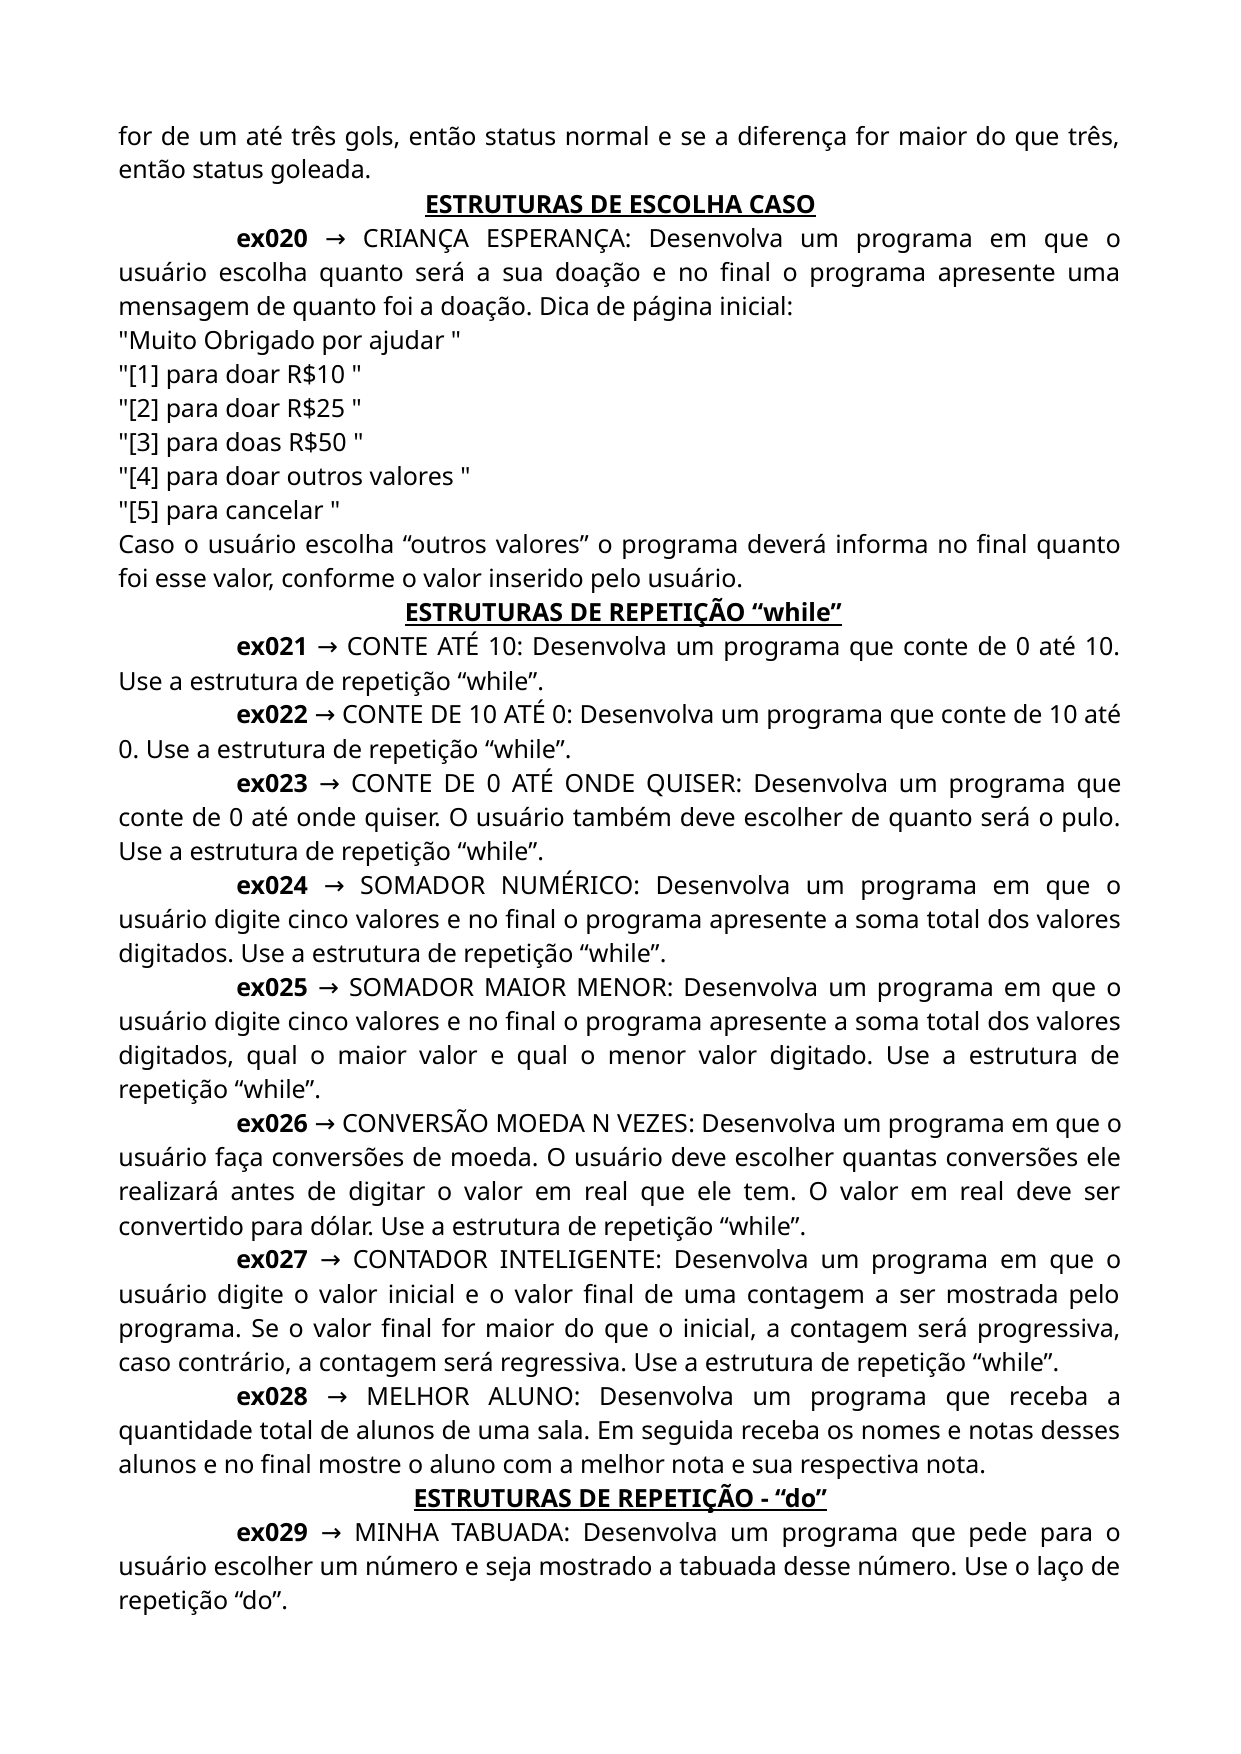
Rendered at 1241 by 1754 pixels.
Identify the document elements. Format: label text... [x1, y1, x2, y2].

text for de um até três gols, então status normal e se a diferença for maior do que três, então status goleada. [118, 118, 1122, 186]
text ex020 → CRIANÇA ESPERANÇA: Desenvolva um programa em que o usuário escolha quanto será a sua doação e no final o programa apresente uma mensagem de quanto foi a doação. Dica de página inicial: [118, 220, 1122, 322]
text ex027 → CONTADOR INTELIGENTE: Desenvolva um programa em que o usuário digite o valor inicial e o valor final de uma contagem a ser mostrada pelo programa. Se o valor final for maior do que o inicial, a contagem será progressiva, caso contrário, a contagem será regressiva. Use a estrutura de repetição “while”. [118, 1242, 1122, 1378]
text "Muito Obrigado por ajudar " [118, 322, 1122, 357]
text ESTRUTURAS DE REPETIÇÃO “while” [118, 595, 1122, 629]
text Caso o usuário escolha “outros valores” o programa deverá informa no final quanto foi esse valor, conforme o valor inserido pelo usuário. [118, 527, 1122, 595]
text ESTRUTURAS DE REPETIÇÃO - “do” [118, 1481, 1122, 1515]
text ESTRUTURAS DE ESCOLHA CASO [118, 186, 1122, 220]
text ex024 → SOMADOR NUMÉRICO: Desenvolva um programa em que o usuário digite cinco valores e no final o programa apresente a soma total dos valores digitados. Use a estrutura de repetição “while”. [118, 867, 1122, 970]
text "[2] para doar R$25 " [118, 391, 1122, 425]
text "[3] para doas R$50 " [118, 425, 1122, 459]
text ex023 → CONTE DE 0 ATÉ ONDE QUISER: Desenvolva um programa que conte de 0 até onde quiser. O usuário também deve escolher de quanto será o pulo. Use a estrutura de repetição “while”. [118, 765, 1122, 867]
text ex025 → SOMADOR MAIOR MENOR: Desenvolva um programa em que o usuário digite cinco valores e no final o programa apresente a soma total dos valores digitados, qual o maior valor e qual o menor valor digitado. Use a estrutura de repetição “while”. [118, 970, 1122, 1106]
text ex026 → CONVERSÃO MOEDA N VEZES: Desenvolva um programa em que o usuário faça conversões de moeda. O usuário deve escolher quantas conversões ele realizará antes de digitar o valor em real que ele tem. O valor em real deve ser convertido para dólar. Use a estrutura de repetição “while”. [118, 1106, 1122, 1242]
text ex029 → MINHA TABUADA: Desenvolva um programa que pede para o usuário escolher um número e seja mostrado a tabuada desse número. Use o laço de repetição “do”. [118, 1515, 1122, 1617]
text "[5] para cancelar " [118, 493, 1122, 527]
text ex022 → CONTE DE 10 ATÉ 0: Desenvolva um programa que conte de 10 até 0. Use a estrutura de repetição “while”. [118, 697, 1122, 765]
text "[4] para doar outros valores " [118, 459, 1122, 493]
text "[1] para doar R$10 " [118, 357, 1122, 391]
text ex028 → MELHOR ALUNO: Desenvolva um programa que receba a quantidade total de alunos de uma sala. Em seguida receba os nomes e notas desses alunos e no final mostre o aluno com a melhor nota e sua respectiva nota. [118, 1378, 1122, 1481]
text ex021 → CONTE ATÉ 10: Desenvolva um programa que conte de 0 até 10. Use a estrutura de repetição “while”. [118, 629, 1122, 697]
